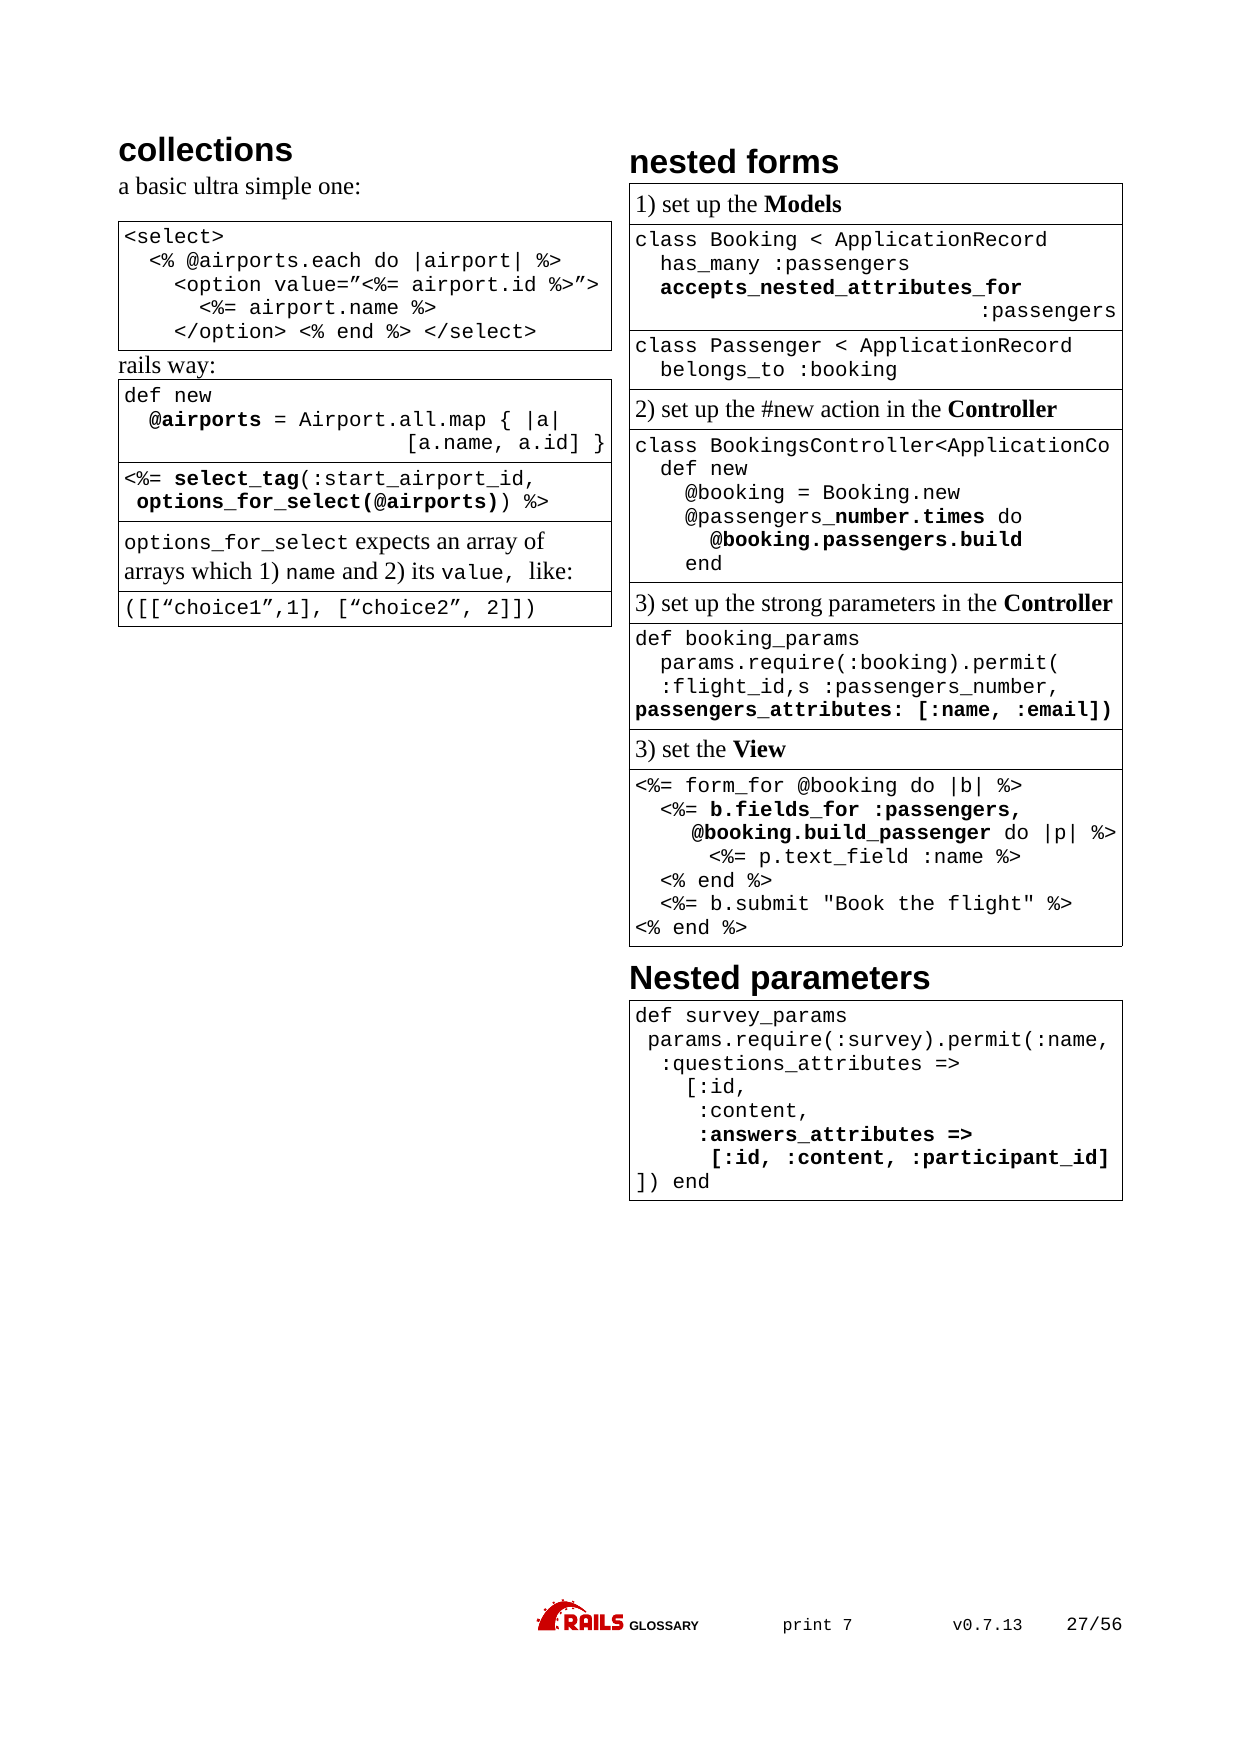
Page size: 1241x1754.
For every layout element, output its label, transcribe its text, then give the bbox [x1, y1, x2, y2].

table_header def new @airports = Airport.all.map { |a| [a.name, a.id] } [119, 380, 611, 462]
table_cell 2) set up the #new action in the Controller [630, 390, 1122, 429]
table_header <select> <% @airports.each do |airport| %> <option value=”<%= airport.id %>”> <%= airport.name %> </option> <% end %> </select> [119, 222, 611, 350]
subtitle collections [118, 130, 611, 168]
text a basic ultra simple one: [118, 171, 611, 200]
table_header <%= form_for @booking do |b| %> <%= b.fields_for :passengers, @booking.build_passenger do |p| %> <%= p.text_field :name %> <% end %> <%= b.submit "Book the flight" %> <% end %> [630, 770, 1122, 946]
text rails way: [118, 351, 611, 379]
table_cell class Booking < ApplicationRecord has_many :passengers accepts_nested_attributes_for :passengers [630, 225, 1122, 330]
table_cell def booking_params params.require(:booking).permit( :flight_id,s :passengers_number, passengers_attributes: [:name, :email]) [630, 624, 1122, 729]
table_cell 3) set the View [630, 730, 1122, 769]
table_cell class BookingsController<ApplicationCo def new @booking = Booking.new @passengers_number.times do @booking.passengers.build end [630, 430, 1122, 582]
subtitle nested forms [629, 142, 1122, 180]
table_header def survey_params params.require(:survey).permit(:name, :questions_attributes => [:id, :content, :answers_attributes => [:id, :content, :participant_id] ]) end [630, 1001, 1122, 1200]
table_cell 3) set up the strong parameters in the Controller [630, 583, 1122, 623]
table_cell options_for_select expects an array of arrays which 1) name and 2) its value, like: [119, 522, 611, 591]
table_cell class Passenger < ApplicationRecord belongs_to :booking [630, 331, 1122, 388]
table_cell ([[“choice1”,1], [“choice2”, 2]]) [119, 592, 611, 626]
subtitle Nested parameters [629, 958, 1122, 997]
table_header 1) set up the Models [630, 184, 1122, 223]
table_cell <%= select_tag(:start_airport_id, options_for_select(@airports)) %> [119, 463, 611, 521]
